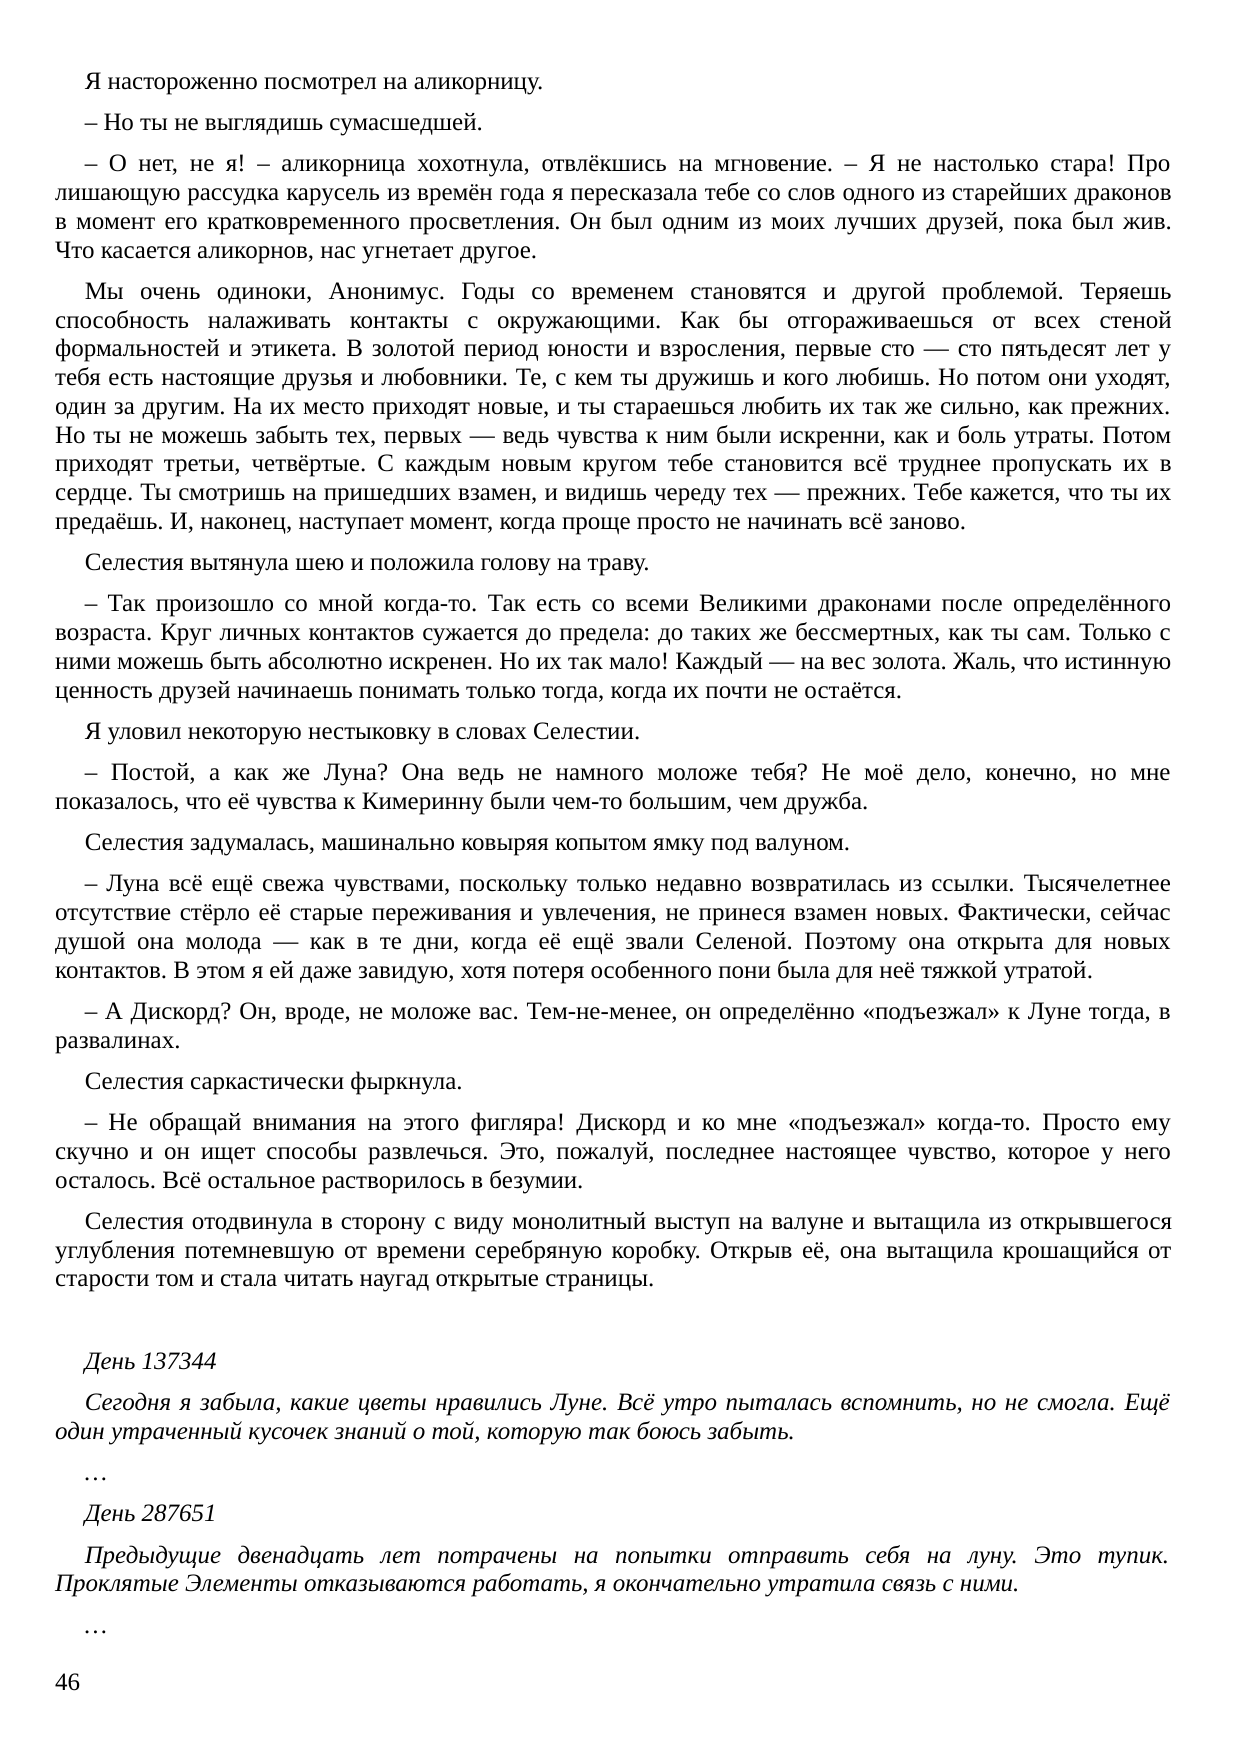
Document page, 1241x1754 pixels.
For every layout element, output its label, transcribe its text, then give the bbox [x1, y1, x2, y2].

text – О нет, не я! – аликорница хохотнула, отвлёкшись на мгновение. – Я не настолько стара! Про лишающую рассудка карусель из времён года я пересказала тебе со слов одного из старейших драконов в момент его кратковременного просветления. Он был одним из моих лучших друзей, пока был жив. Что касается аликорнов, нас угнетает другое. [55, 148, 1173, 263]
text … [55, 1610, 1173, 1638]
text … [55, 1457, 1173, 1486]
text – Не обращай внимания на этого фигляра! Дискорд и ко мне «подъезжал» когда-то. Просто ему скучно и он ищет способы развлечься. Это, пожалуй, последнее настоящее чувство, которое у него осталось. Всё остальное растворилось в безумии. [55, 1107, 1173, 1193]
text Я уловил некоторую нестыковку в словах Селестии. [55, 716, 1173, 745]
text – А Дискорд? Он, вроде, не моложе вас. Тем-не-менее, он определённо «подъезжал» к Луне тогда, в развалинах. [55, 996, 1173, 1053]
text День 137344 [55, 1346, 1173, 1375]
text Мы очень одиноки, Анонимус. Годы со временем становятся и другой проблемой. Теряешь способность налаживать контакты с окружающими. Как бы отгораживаешься от всех стеной формальностей и этикета. В золотой период юности и взросления, первые сто — сто пятьдесят лет у тебя есть настоящие друзья и любовники. Те, с кем ты дружишь и кого любишь. Но потом они уходят, один за другим. На их место приходят новые, и ты стараешься любить их так же сильно, как прежних. Но ты не можешь забыть тех, первых — ведь чувства к ним были искренни, как и боль утраты. Потом приходят третьи, четвёртые. С каждым новым кругом тебе становится всё труднее пропускать их в сердце. Ты смотришь на пришедших взамен, и видишь череду тех — прежних. Тебе кажется, что ты их предаёшь. И, наконец, наступает момент, когда проще просто не начинать всё заново. [55, 276, 1173, 535]
text – Луна всё ещё свежа чувствами, поскольку только недавно возвратилась из ссылки. Тысячелетнее отсутствие стёрло её старые переживания и увлечения, не принеся взамен новых. Фактически, сейчас душой она молода — как в те дни, когда её ещё звали Селеной. Поэтому она открыта для новых контактов. В этом я ей даже завидую, хотя потеря особенного пони была для неё тяжкой утратой. [55, 868, 1173, 983]
text Селестия задумалась, машинально ковыряя копытом ямку под валуном. [55, 827, 1173, 856]
text Селестия саркастически фыркнула. [55, 1066, 1173, 1095]
text День 287651 [55, 1498, 1173, 1527]
text Предыдущие двенадцать лет потрачены на попытки отправить себя на луну. Это тупик. Проклятые Элементы отказываются работать, я окончательно утратила связь с ними. [55, 1540, 1173, 1597]
text Селестия отодвинула в сторону с виду монолитный выступ на валуне и вытащила из открывшегося углубления потемневшую от времени серебряную коробку. Открыв её, она вытащила крошащийся от старости том и стала читать наугад открытые страницы. [55, 1206, 1173, 1292]
text Селестия вытянула шею и положила голову на траву. [55, 547, 1173, 576]
text – Но ты не выглядишь сумасшедшей. [55, 107, 1173, 136]
text – Так произошло со мной когда-то. Так есть со всеми Великими драконами после определённого возраста. Круг личных контактов сужается до предела: до таких же бессмертных, как ты сам. Только с ними можешь быть абсолютно искренен. Но их так мало! Каждый — на вес золота. Жаль, что истинную ценность друзей начинаешь понимать только тогда, когда их почти не остаётся. [55, 588, 1173, 703]
text – Постой, а как же Луна? Она ведь не намного моложе тебя? Не моё дело, конечно, но мне показалось, что её чувства к Кимеринну были чем-то большим, чем дружба. [55, 757, 1173, 815]
text Я настороженно посмотрел на аликорницу. [55, 66, 1173, 95]
text Сегодня я забыла, какие цветы нравились Луне. Всё утро пыталась вспомнить, но не смогла. Ещё один утраченный кусочек знаний о той, которую так боюсь забыть. [55, 1387, 1173, 1445]
